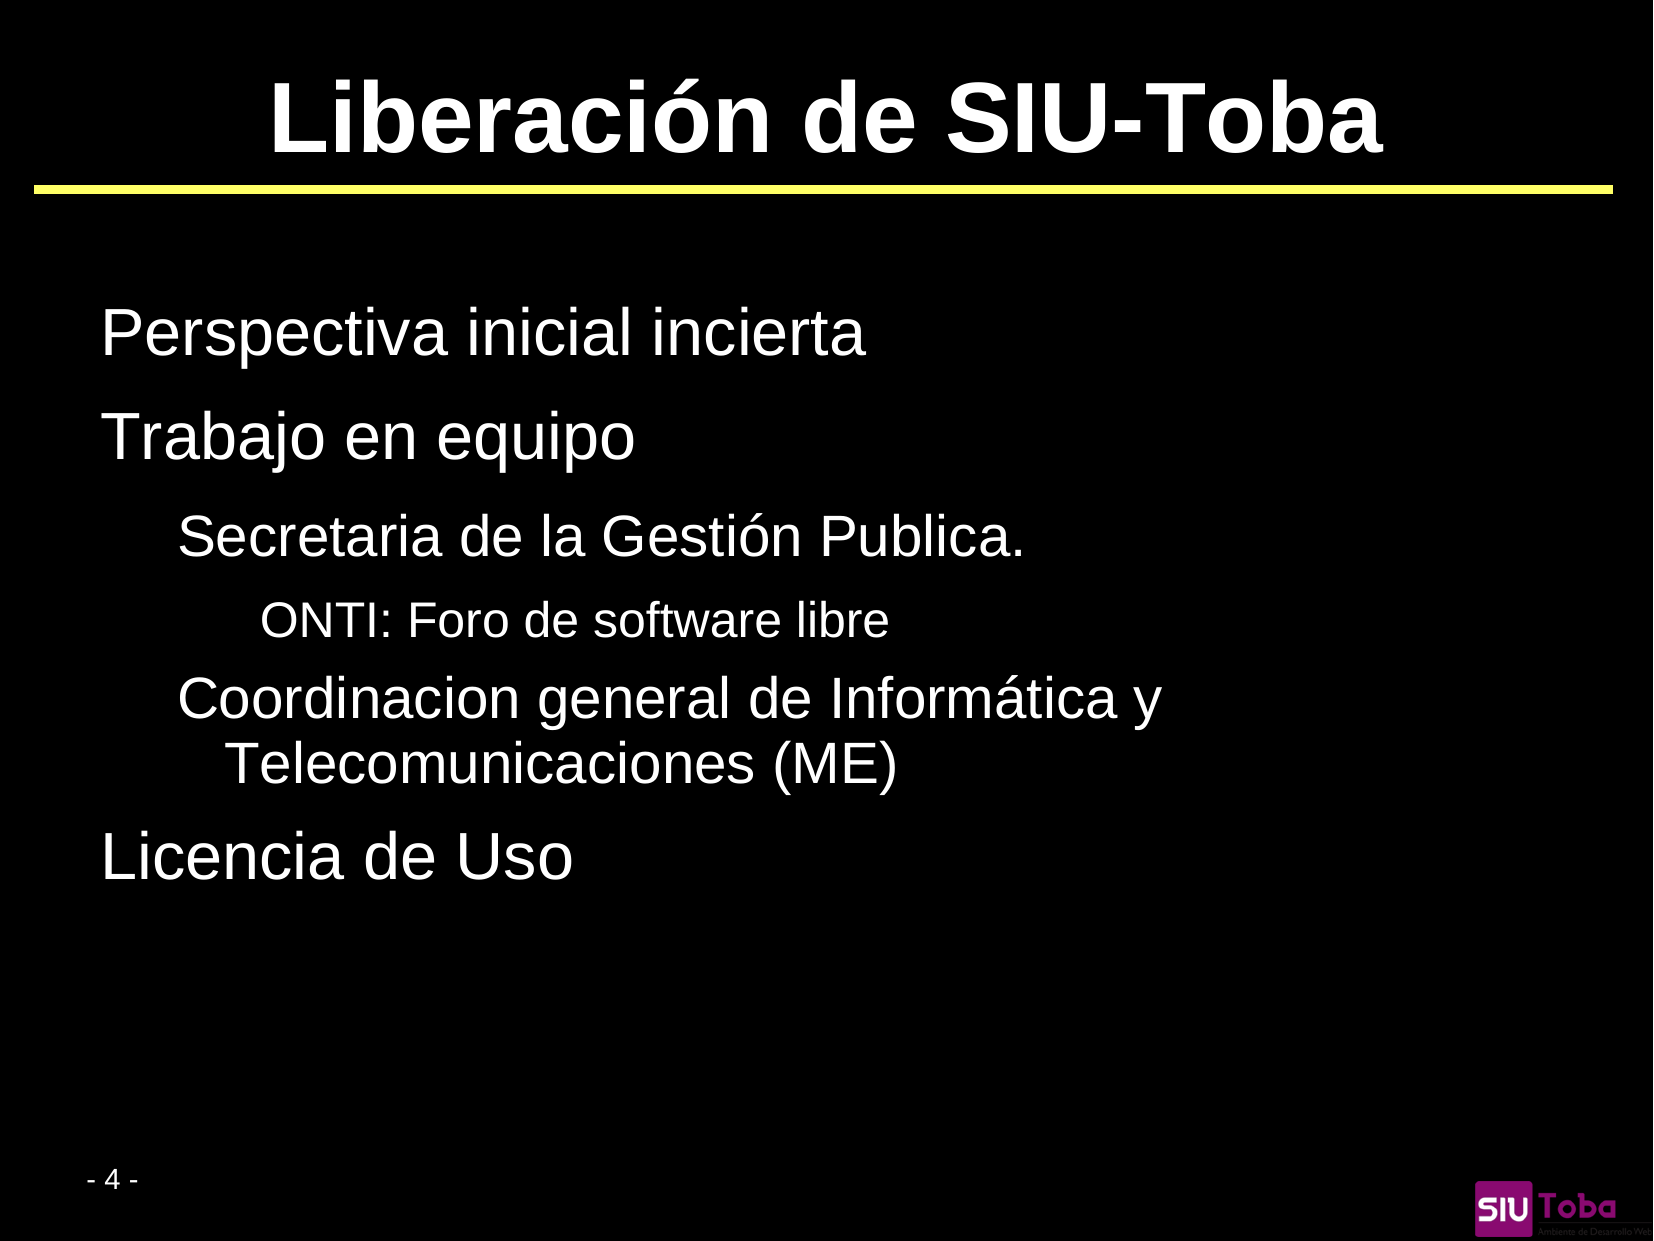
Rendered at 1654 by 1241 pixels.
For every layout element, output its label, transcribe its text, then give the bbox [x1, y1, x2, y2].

picture [1475, 1181, 1652, 1237]
list Perspectiva inicial incierta Trabajo en equipo Secretaria de la Gestión Publica. ONTI: Foro de software libre Coordinacion general de Informática y Telecomunicaciones (ME) Licencia de Uso [82, 295, 1565, 1109]
title Liberación de SIU-Toba [58, 47, 1594, 188]
